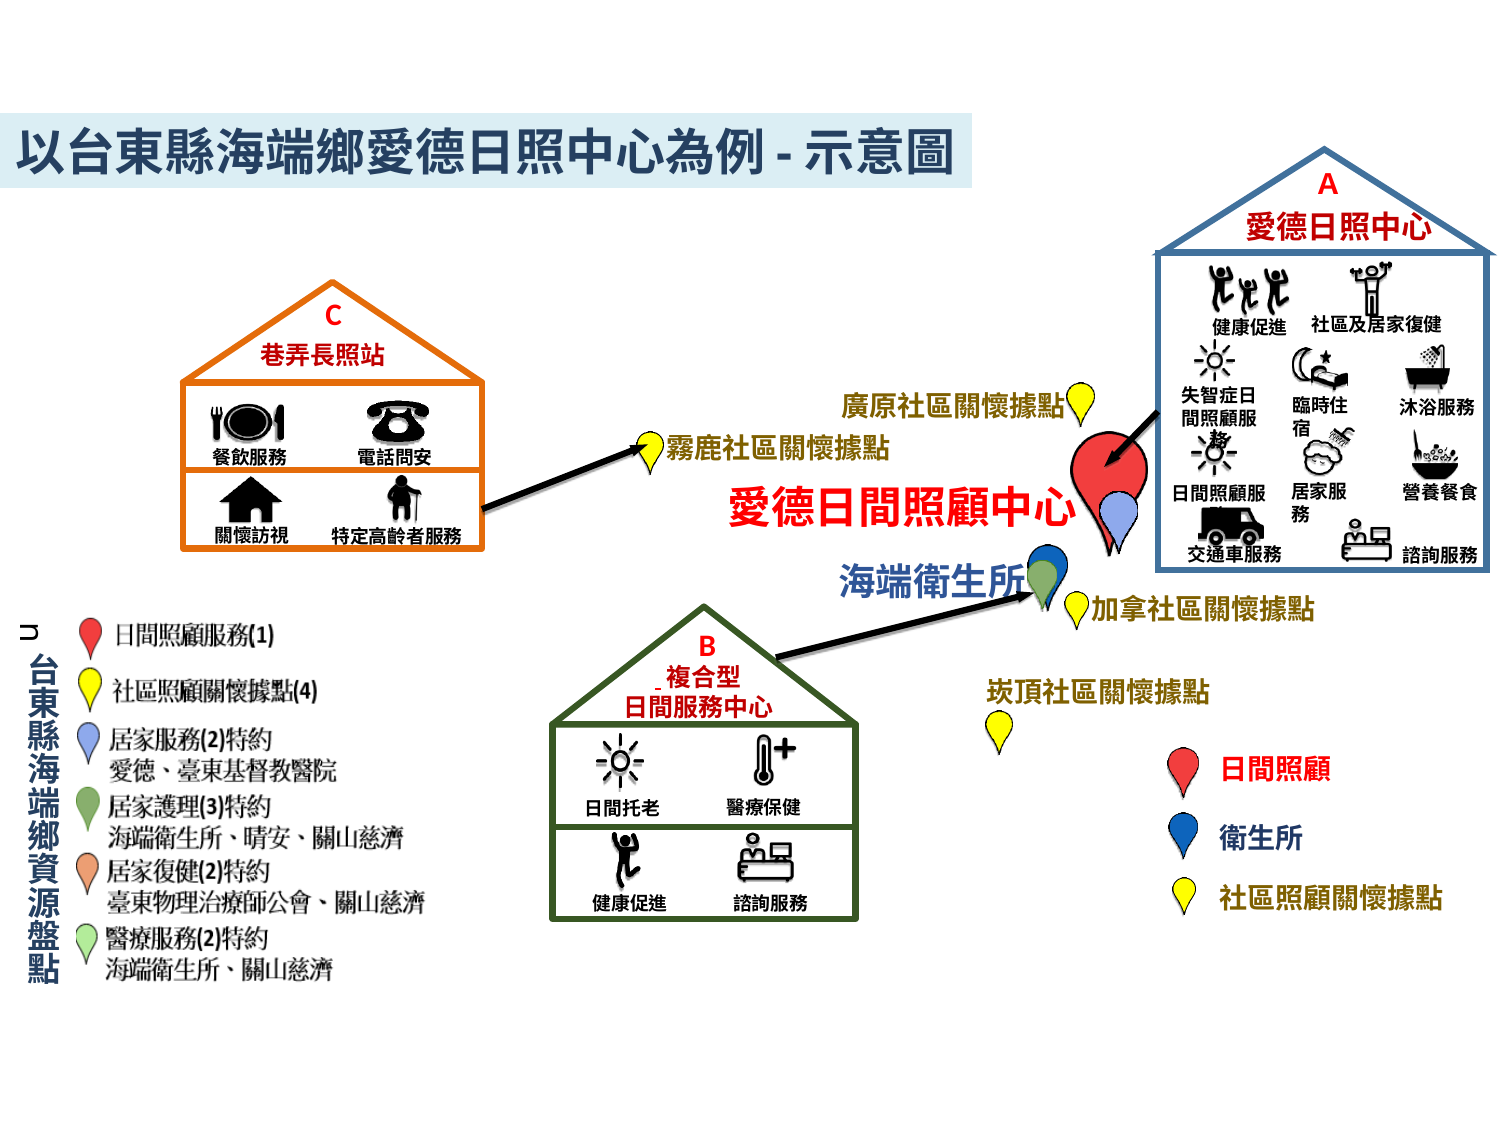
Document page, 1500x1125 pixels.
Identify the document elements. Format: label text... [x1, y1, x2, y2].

text_box 衛生所 [1204, 812, 1320, 862]
picture [1288, 347, 1348, 400]
text_box 電話問安 [342, 438, 474, 482]
text_box 加拿社區關懷據點 [1076, 583, 1335, 634]
text_box 社區照顧關懷據點 [1204, 873, 1462, 923]
text_box 諮詢服務 [1388, 536, 1493, 574]
text_box 交通車服務 [1173, 535, 1297, 573]
text_box 諮詢服務 [718, 884, 833, 922]
text_box 醫療保健 [683, 787, 844, 826]
picture [202, 385, 292, 438]
text_box 愛德日照中心 [1230, 199, 1476, 253]
text_box 海端衛生所 [823, 550, 1043, 611]
picture [596, 733, 644, 788]
text_box 健康促進 [1198, 308, 1303, 345]
text_box C [310, 287, 349, 332]
picture [985, 717, 1013, 755]
picture [76, 613, 430, 1012]
text_box 巷弄長照站 [246, 332, 443, 377]
picture [367, 396, 429, 438]
picture [1070, 431, 1148, 556]
text_box 霧鹿社區關懷據點 [651, 423, 909, 473]
text_box 日間照顧服務 [1151, 474, 1286, 534]
picture [1412, 429, 1458, 474]
text_box 崁頂社區關懷據點 [971, 667, 1229, 717]
text_box 沐浴服務 [1385, 389, 1490, 426]
picture [593, 827, 655, 885]
picture [737, 832, 794, 882]
text_box 以台東縣海端鄉愛德日照中心為例-示意圖 [0, 113, 972, 188]
text_box 失智症日間照顧服務 [1158, 377, 1281, 459]
text_box 居家服務 [1276, 472, 1375, 533]
text_box 健康促進 [578, 885, 694, 922]
text_box 台東縣海端鄉資源盤點 [0, 617, 71, 1012]
text_box 日間托老 [568, 788, 676, 827]
picture [1341, 518, 1392, 562]
text_box 廣原社區關懷據點 [826, 381, 1085, 431]
text_box 社區及居家復健 [1296, 305, 1458, 343]
picture [1192, 256, 1302, 315]
text_box Ａ [1299, 159, 1359, 209]
picture [1405, 343, 1450, 389]
text_box B [683, 617, 717, 654]
picture [1172, 877, 1196, 915]
picture [1168, 812, 1198, 859]
picture [636, 431, 664, 475]
picture [1294, 447, 1363, 472]
picture [1027, 544, 1076, 630]
text_box 海端衛生所 [994, 602, 1040, 611]
text_box 營養餐食 [1388, 474, 1493, 511]
text_box 臨時住宿 [1281, 387, 1381, 447]
text_box 複合型 日間服務中心 [608, 654, 788, 729]
picture [748, 733, 801, 786]
picture [1167, 748, 1199, 798]
picture [215, 470, 286, 516]
picture [1085, 382, 1095, 427]
picture [373, 468, 432, 527]
text_box 特定高齡者服務 [316, 517, 521, 561]
text_box 關懷訪視 [199, 516, 304, 554]
text_box 餐飲服務 [197, 438, 342, 481]
picture [1191, 459, 1237, 474]
picture [1194, 339, 1235, 377]
text_box 愛德日間照顧中心 [712, 472, 1097, 541]
picture [1330, 253, 1416, 305]
picture [1198, 493, 1264, 559]
text_box 日間照顧 [1204, 744, 1348, 794]
